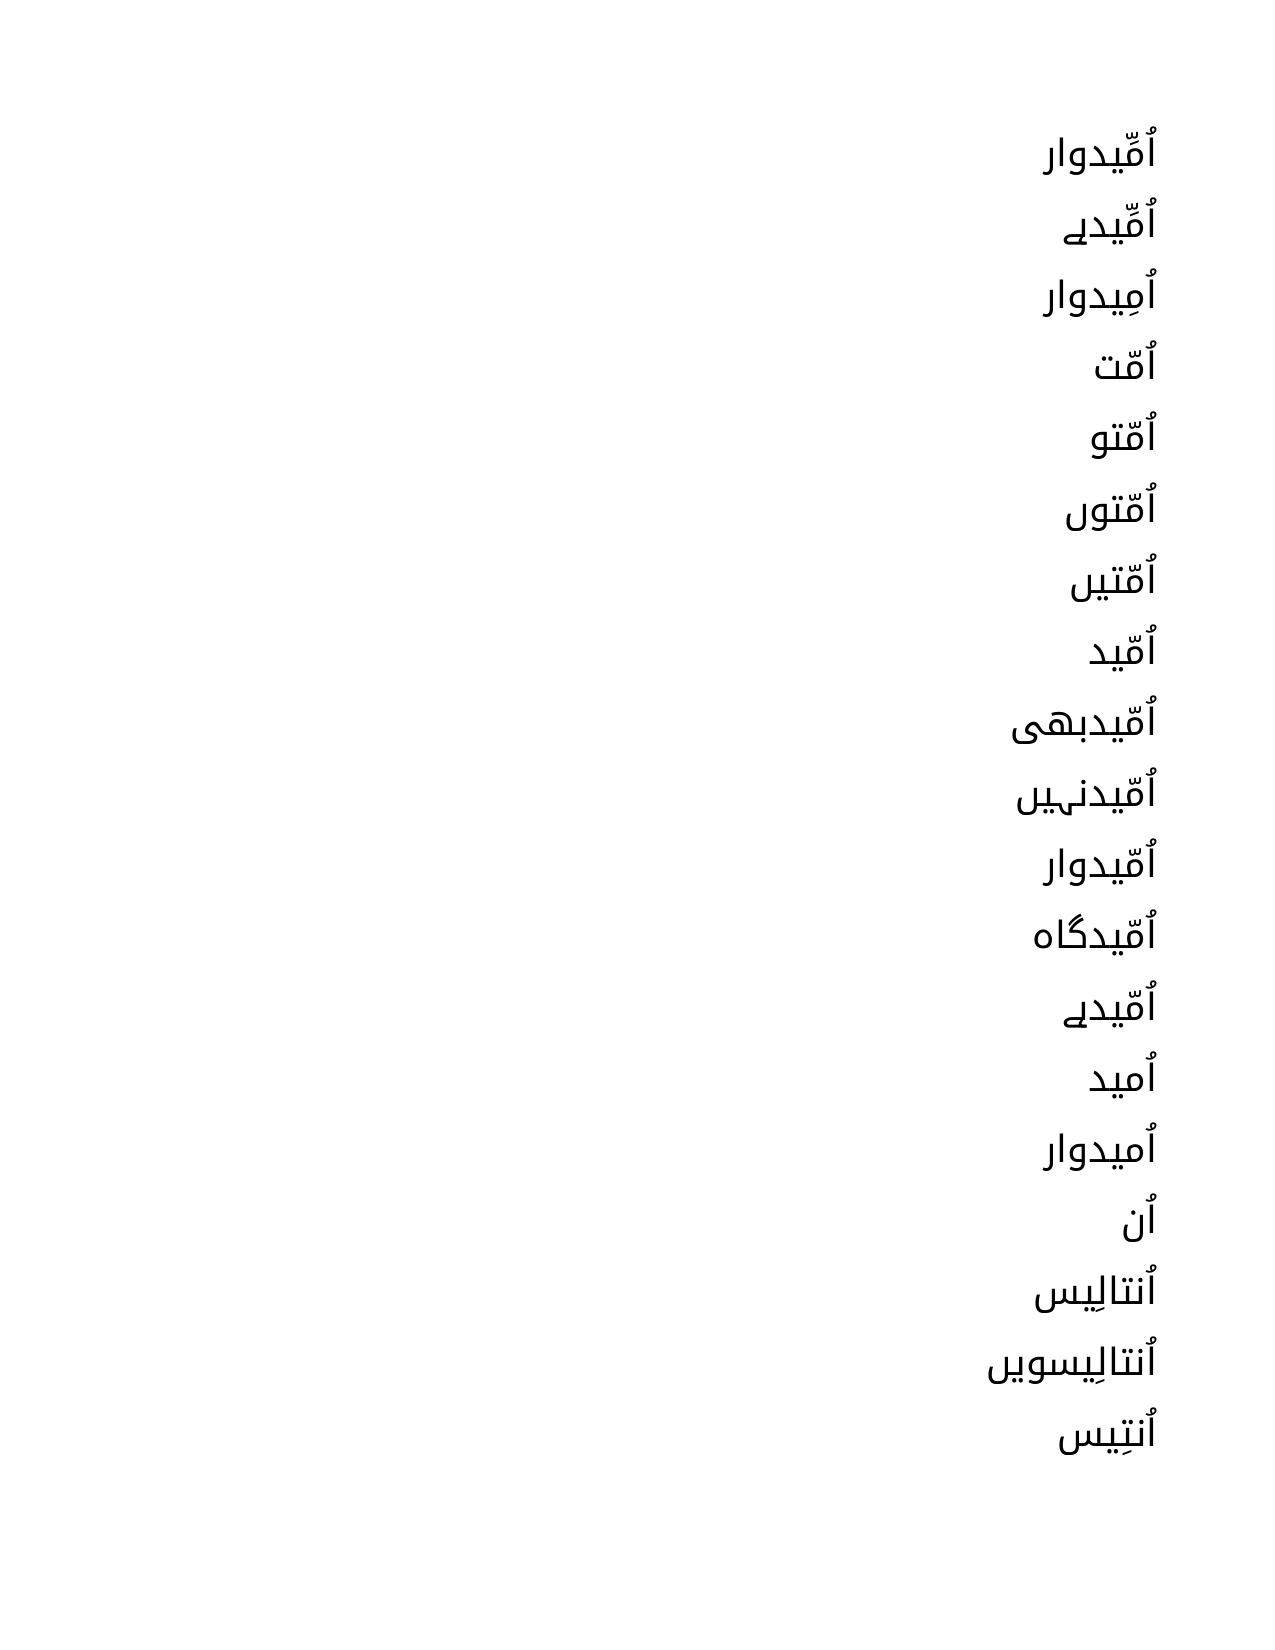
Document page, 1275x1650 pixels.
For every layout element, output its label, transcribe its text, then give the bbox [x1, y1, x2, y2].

text اُمّیدوار [118, 829, 1157, 901]
text اُمِیدوار [118, 260, 1157, 332]
text اُمّتو [118, 403, 1157, 474]
text اُمیدوار [118, 1114, 1157, 1185]
text اُمِّیدہے [118, 189, 1157, 260]
text اُمّیدگاہ [118, 901, 1157, 972]
text اُمِّیدوار [118, 118, 1157, 189]
text اُمّتوں [118, 474, 1157, 545]
text اُمّید [118, 616, 1157, 687]
text اُمّتیں [118, 545, 1157, 616]
text اُن [118, 1185, 1157, 1256]
text اُنتالِیسویں [118, 1328, 1157, 1399]
text اُنتِیس [118, 1399, 1157, 1470]
text اُمّیدنہیں [118, 758, 1157, 829]
text اُمّیدہے [118, 972, 1157, 1043]
text اُنتالِیس [118, 1256, 1157, 1328]
text اُمید [118, 1043, 1157, 1114]
text اُمّت [118, 332, 1157, 403]
text اُمّیدبھی [118, 687, 1157, 758]
